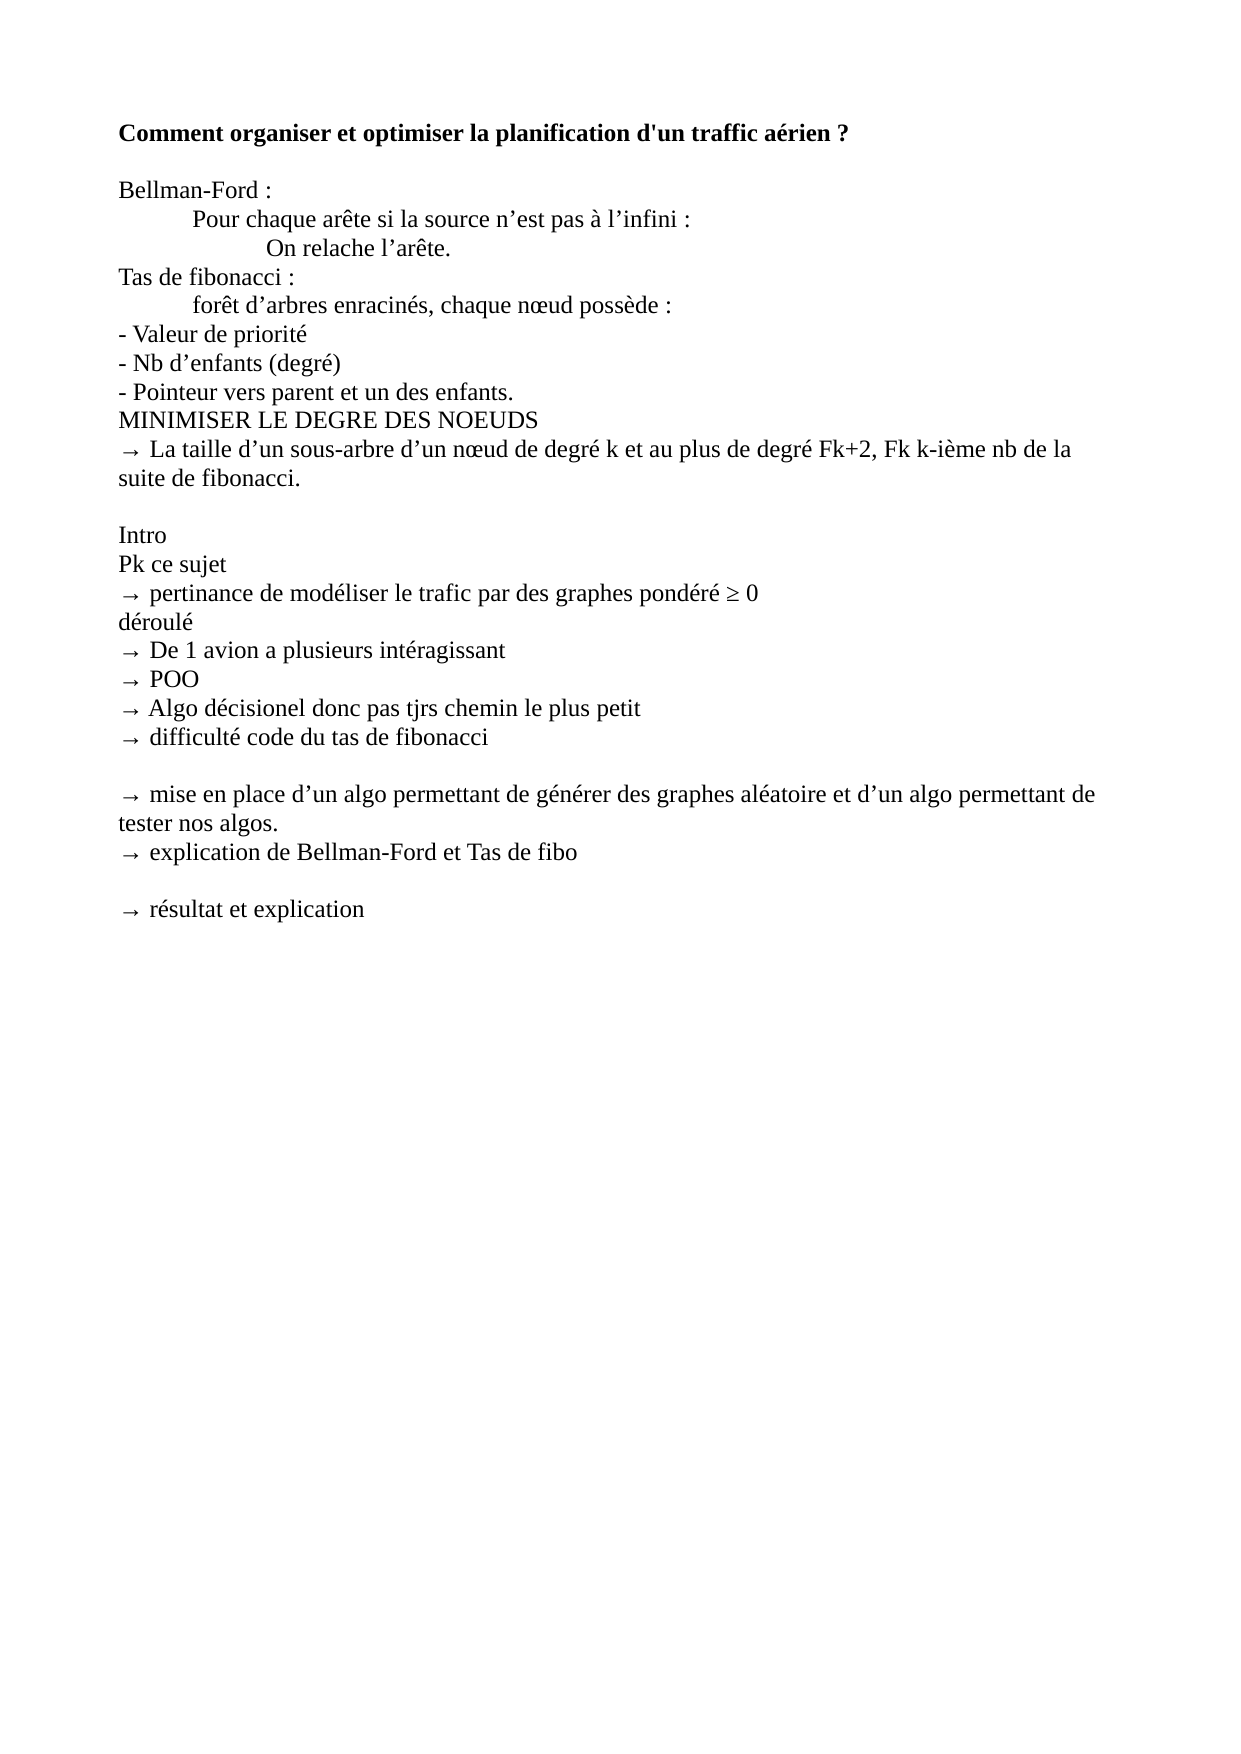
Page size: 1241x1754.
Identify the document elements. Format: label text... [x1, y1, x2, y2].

text Intro [118, 521, 1122, 549]
text déroulé [118, 607, 1122, 636]
text → La taille d’un sous-arbre d’un nœud de degré k et au plus de degré Fk+2, Fk k-ième nb de la suite de fibonacci. [118, 434, 1122, 492]
text → explication de Bellman-Ford et Tas de fibo [118, 837, 1122, 866]
text On relache l’arête. [118, 233, 1122, 262]
text Pk ce sujet [118, 549, 1122, 578]
text - Pointeur vers parent et un des enfants. [118, 377, 1122, 406]
text MINIMISER LE DEGRE DES NOEUDS [118, 406, 1122, 434]
text forêt d’arbres enracinés, chaque nœud possède : [118, 291, 1122, 319]
text - Nb d’enfants (degré) [118, 348, 1122, 377]
text Bellman-Ford : [118, 176, 1122, 204]
text → pertinance de modéliser le trafic par des graphes pondéré ≥ 0 [118, 578, 1122, 607]
text → POO [118, 664, 1122, 693]
text Comment organiser et optimiser la planification d'un traffic aérien ? [118, 118, 1122, 147]
text → mise en place d’un algo permettant de générer des graphes aléatoire et d’un algo permettant de tester nos algos. [118, 779, 1122, 837]
text → Algo décisionel donc pas tjrs chemin le plus petit [118, 693, 1122, 722]
text → résultat et explication [118, 894, 1122, 923]
text → difficulté code du tas de fibonacci [118, 722, 1122, 751]
text - Valeur de priorité [118, 319, 1122, 348]
text Tas de fibonacci : [118, 262, 1122, 291]
text Pour chaque arête si la source n’est pas à l’infini : [118, 204, 1122, 233]
text → De 1 avion a plusieurs intéragissant [118, 636, 1122, 664]
